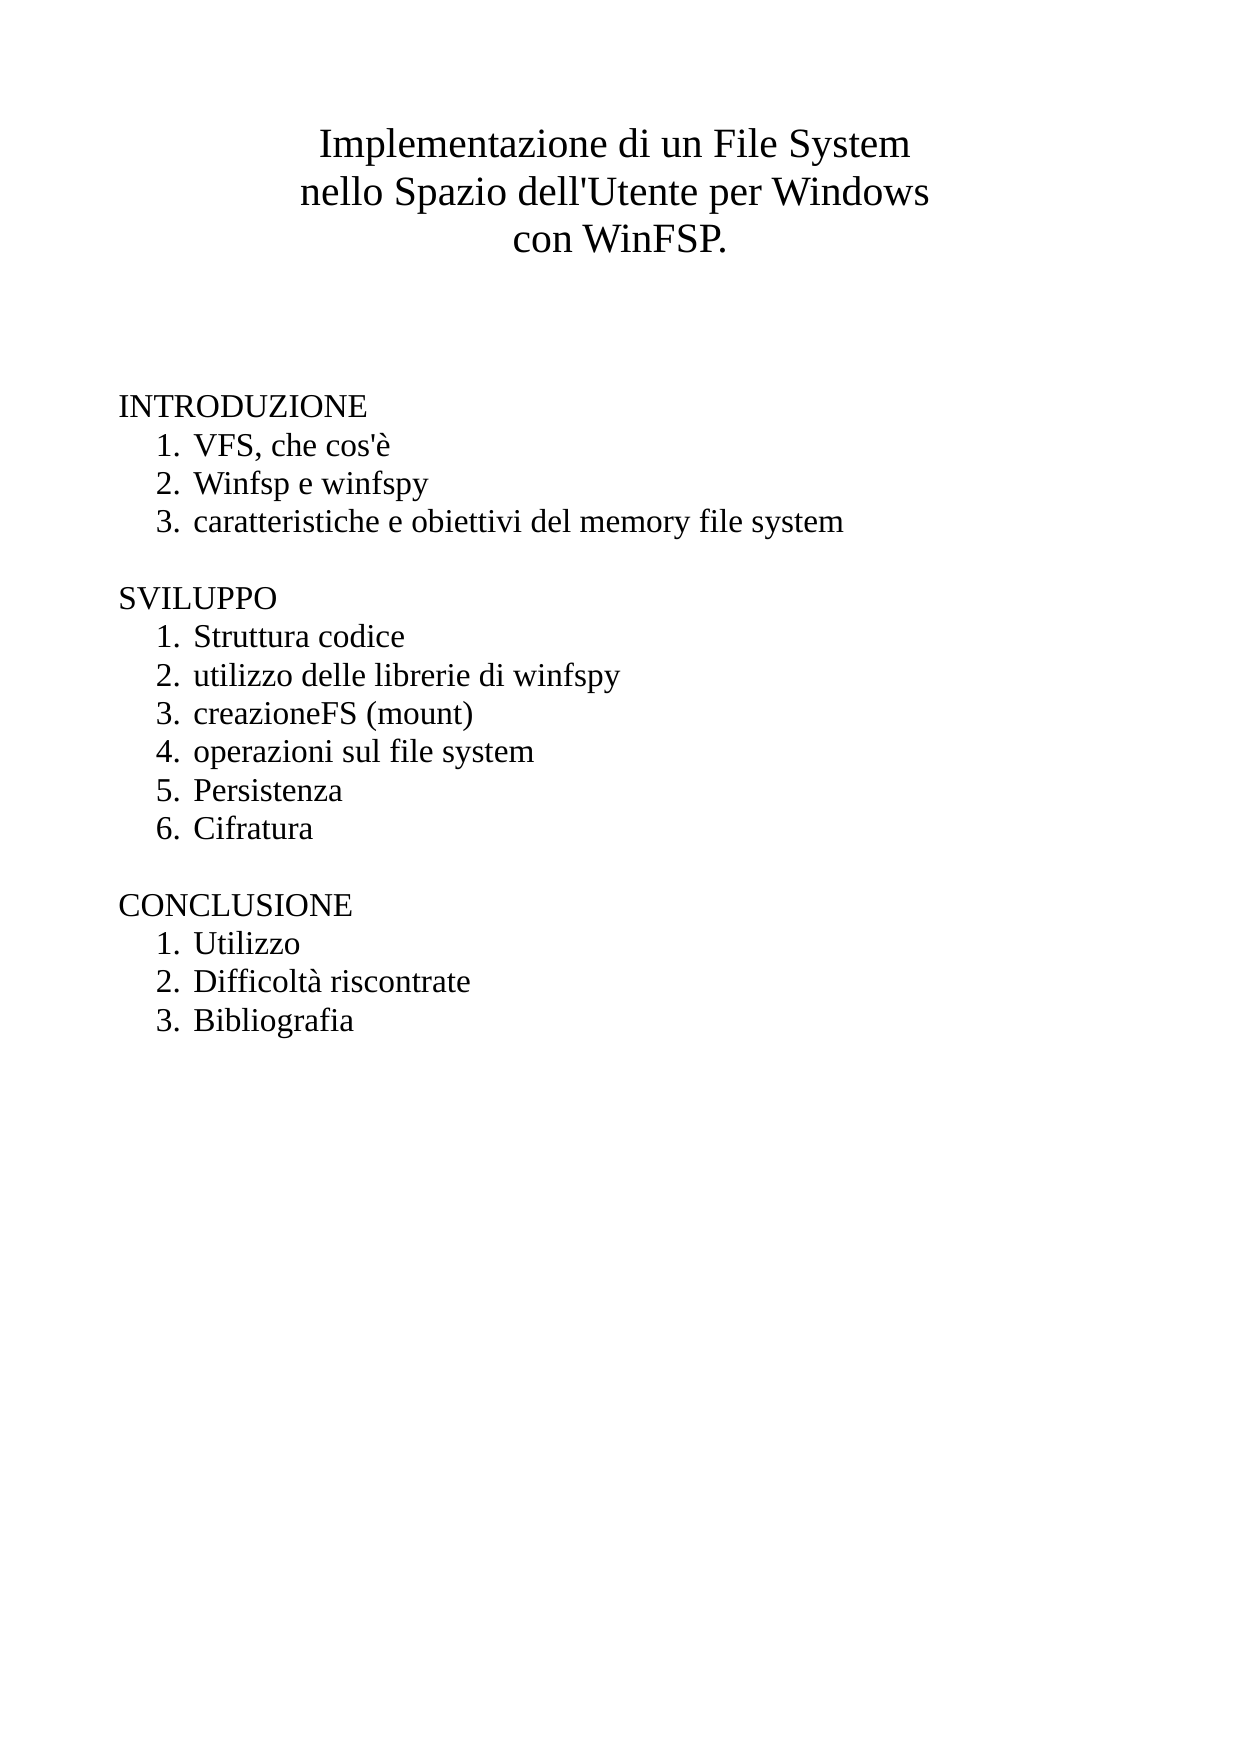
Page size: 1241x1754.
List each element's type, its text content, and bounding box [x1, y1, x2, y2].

text CONCLUSIONE [118, 885, 1122, 923]
list Persistenza [156, 770, 1122, 808]
text SVILUPPO [118, 578, 1122, 616]
list creazioneFS (mount) [156, 693, 1122, 731]
text Implementazione di un File System [118, 118, 1122, 166]
list caratteristiche e obiettivi del memory file system [156, 501, 1122, 540]
list Bibliografia [156, 1000, 1122, 1038]
list Winfsp e winfspy [156, 463, 1122, 501]
text INTRODUZIONE [118, 386, 1122, 425]
text con WinFSP. [118, 214, 1122, 262]
list utilizzo delle librerie di winfspy [156, 655, 1122, 693]
list Struttura codice [156, 616, 1122, 655]
list Difficoltà riscontrate [156, 961, 1122, 1000]
list operazioni sul file system [156, 731, 1122, 770]
list Cifratura [156, 808, 1122, 846]
list VFS, che cos'è [156, 425, 1122, 463]
list Utilizzo [156, 923, 1122, 961]
text nello Spazio dell'Utente per Windows [118, 166, 1122, 214]
